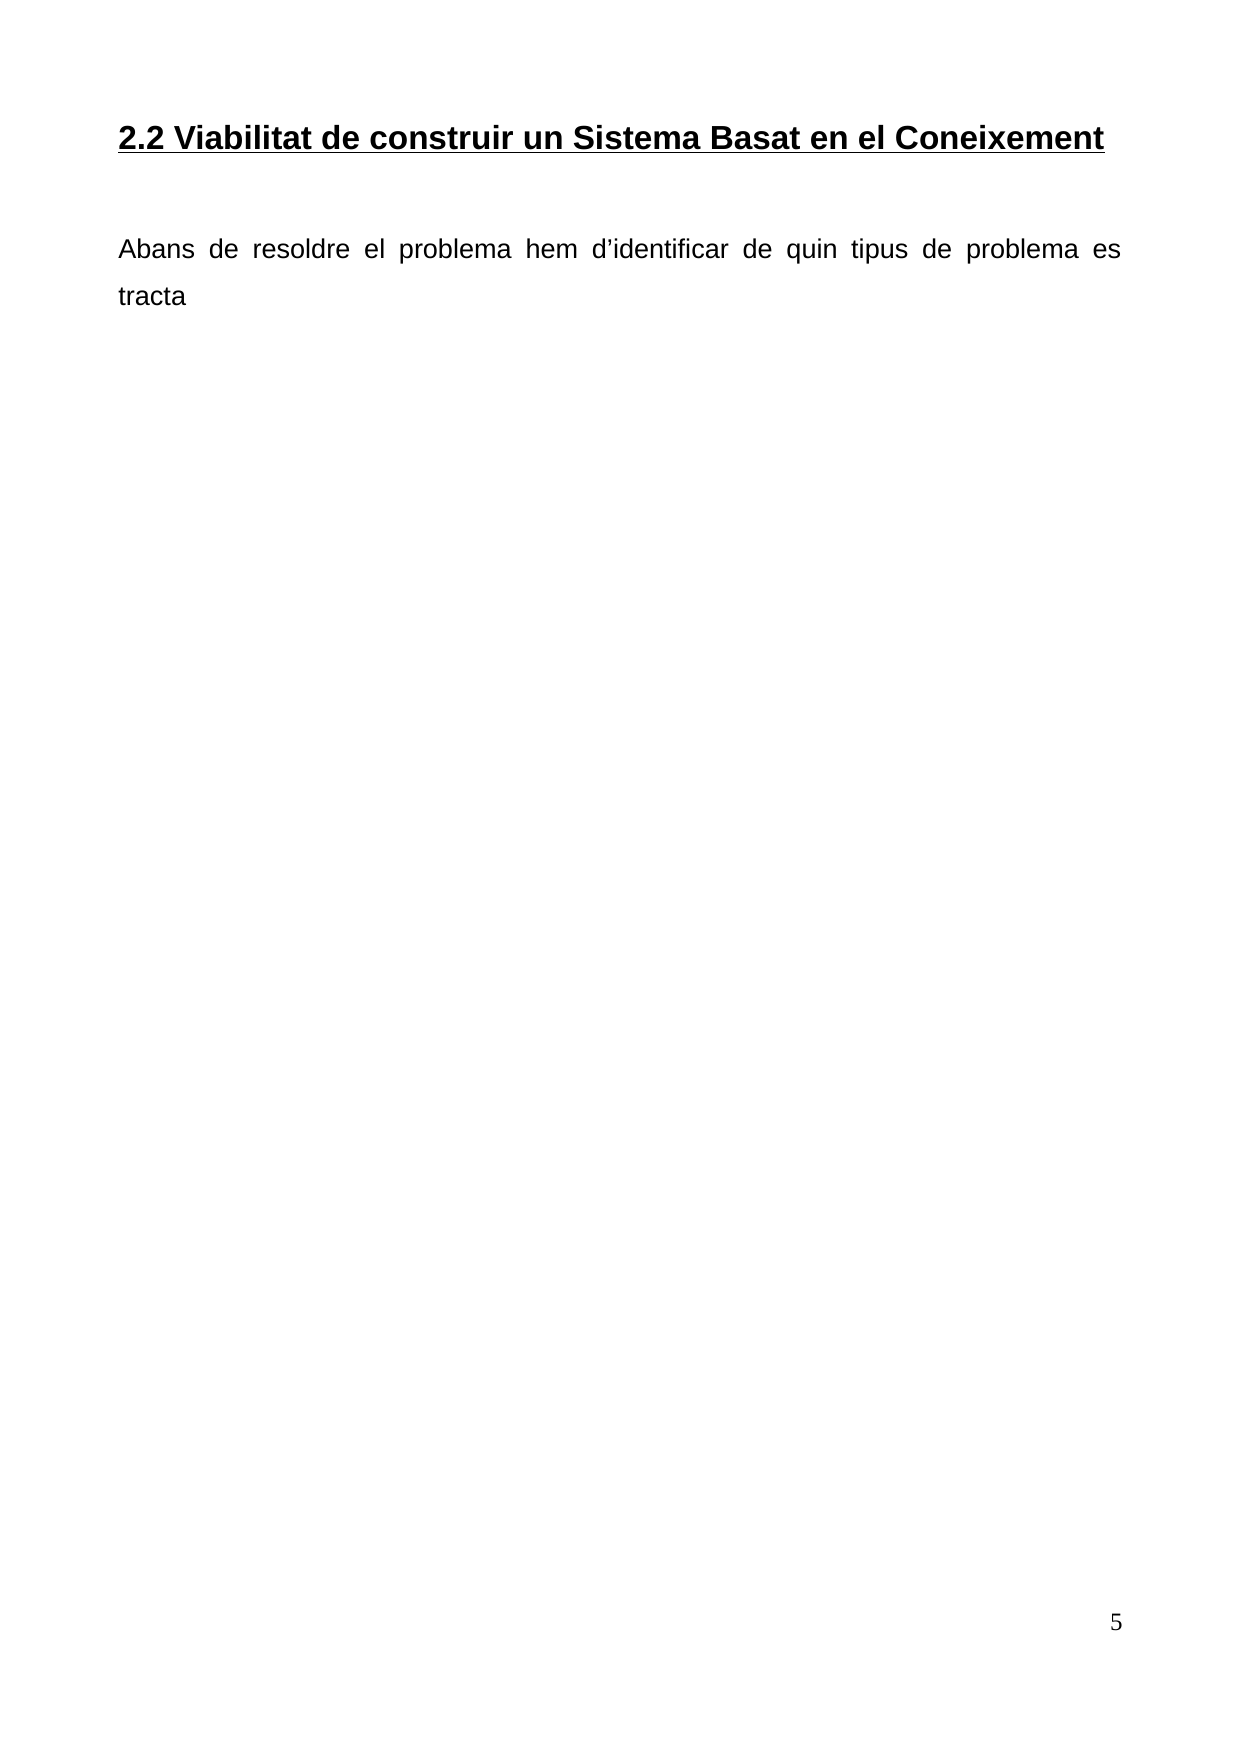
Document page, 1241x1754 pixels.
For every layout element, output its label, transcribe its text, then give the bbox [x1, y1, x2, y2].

text Abans de resoldre el problema hem d’identificar de quin tipus de problema es tracta [118, 233, 1122, 311]
text 2.2 Viabilitat de construir un Sistema Basat en el Coneixement [118, 118, 1122, 157]
